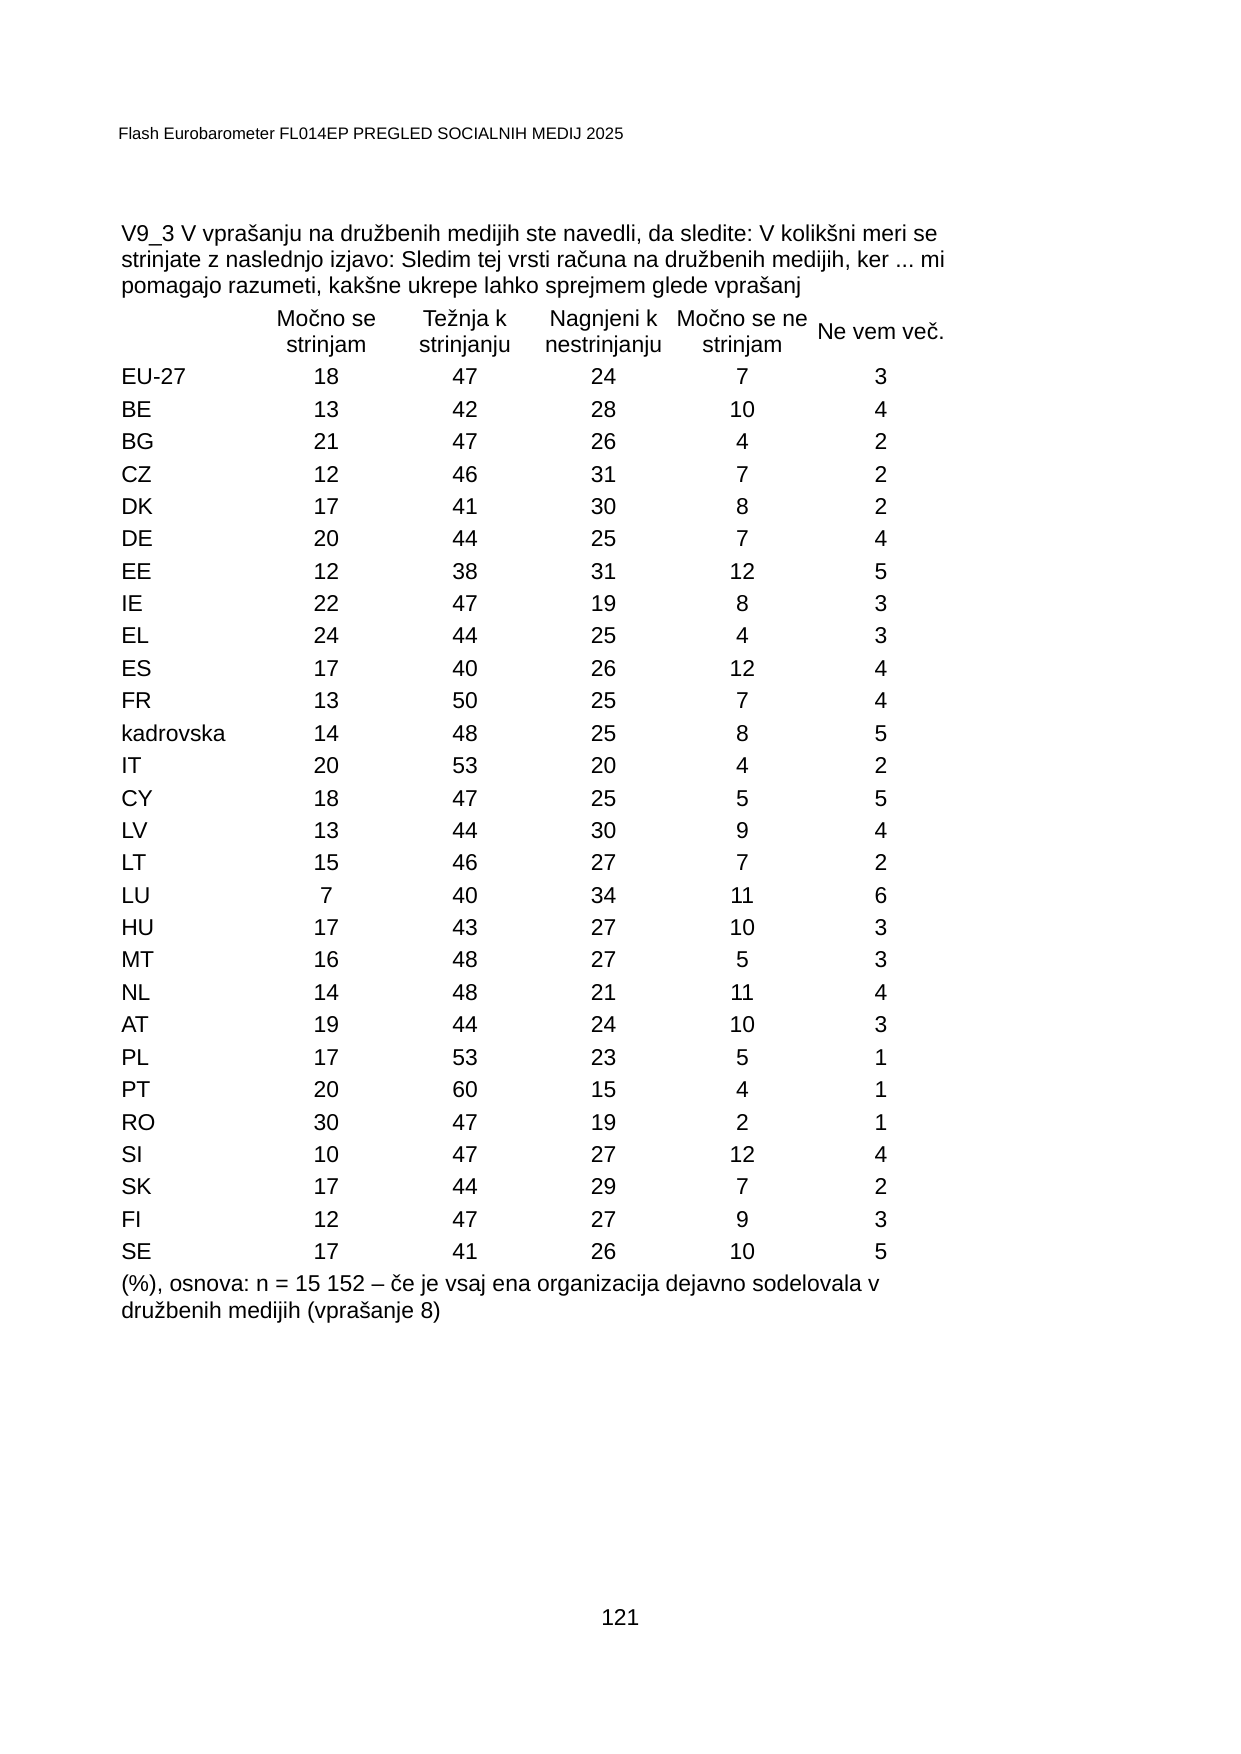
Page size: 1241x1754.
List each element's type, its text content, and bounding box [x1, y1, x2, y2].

table_cell 50 [395, 684, 534, 717]
table_cell 7 [673, 458, 811, 490]
table_cell 4 [673, 1073, 811, 1105]
table_cell 47 [395, 1105, 534, 1138]
table_cell 17 [257, 652, 395, 684]
table_cell 27 [534, 911, 673, 943]
table_cell 48 [395, 976, 534, 1008]
table_cell 10 [673, 1235, 811, 1267]
table_cell 20 [534, 749, 673, 781]
table_cell 11 [673, 879, 811, 911]
table_cell 40 [395, 879, 534, 911]
table_cell 1 [811, 1105, 950, 1138]
table_cell 2 [811, 490, 950, 522]
table_cell 47 [395, 1203, 534, 1235]
table_cell 13 [257, 393, 395, 425]
table_cell 10 [673, 911, 811, 943]
table_cell LV [118, 814, 257, 846]
table_cell 9 [673, 1203, 811, 1235]
table_cell 8 [673, 490, 811, 522]
table_cell 24 [257, 620, 395, 652]
table_cell 1 [811, 1073, 950, 1105]
table_cell 5 [811, 555, 950, 587]
table_cell Močno se strinjam [257, 302, 395, 360]
table_cell EE [118, 555, 257, 587]
table_cell 10 [673, 1008, 811, 1041]
table_cell 34 [534, 879, 673, 911]
table_header V9_3 V vprašanju na družbenih medijih ste navedli, da sledite: V kolikšni meri se strinjate z naslednjo izjavo: Sledim tej vrsti računa na družbenih medijih, ker ... mi pomagajo razumeti, kakšne ukrepe lahko sprejmem glede vprašanj [118, 217, 950, 302]
table_cell 5 [673, 944, 811, 976]
table_cell 15 [257, 846, 395, 879]
table_cell 5 [811, 1235, 950, 1267]
table_cell 24 [534, 360, 673, 393]
table_cell 41 [395, 490, 534, 522]
table_cell PT [118, 1073, 257, 1105]
table_cell 27 [534, 1203, 673, 1235]
table_cell 17 [257, 1041, 395, 1073]
table_cell 2 [673, 1105, 811, 1138]
table_cell 42 [395, 393, 534, 425]
table_cell 7 [257, 879, 395, 911]
table_cell 26 [534, 652, 673, 684]
table_cell MT [118, 944, 257, 976]
table_cell 11 [673, 976, 811, 1008]
table_cell 19 [534, 1105, 673, 1138]
table_cell 7 [673, 1170, 811, 1203]
table_cell 44 [395, 1170, 534, 1203]
table_cell 5 [811, 781, 950, 814]
table_cell 25 [534, 684, 673, 717]
table_cell 46 [395, 458, 534, 490]
table_cell BE [118, 393, 257, 425]
table_cell 21 [257, 425, 395, 457]
table_cell EL [118, 620, 257, 652]
table_cell 5 [811, 717, 950, 749]
table_cell FI [118, 1203, 257, 1235]
table_cell Težnja k strinjanju [395, 302, 534, 360]
table_cell 29 [534, 1170, 673, 1203]
table_cell 46 [395, 846, 534, 879]
table_cell 53 [395, 1041, 534, 1073]
table_cell RO [118, 1105, 257, 1138]
table_cell 18 [257, 781, 395, 814]
table_cell 10 [257, 1138, 395, 1170]
table_cell LT [118, 846, 257, 879]
table_cell 12 [673, 555, 811, 587]
table_cell 43 [395, 911, 534, 943]
table_cell 47 [395, 425, 534, 457]
table_cell 40 [395, 652, 534, 684]
table_cell 23 [534, 1041, 673, 1073]
table_cell 7 [673, 522, 811, 555]
table_cell 2 [811, 749, 950, 781]
table_cell 21 [534, 976, 673, 1008]
table_cell 4 [811, 814, 950, 846]
table_cell DE [118, 522, 257, 555]
table_cell 17 [257, 1170, 395, 1203]
table_cell HU [118, 911, 257, 943]
table_cell 31 [534, 458, 673, 490]
table_cell SI [118, 1138, 257, 1170]
table_cell BG [118, 425, 257, 457]
table_cell 9 [673, 814, 811, 846]
table_cell 14 [257, 976, 395, 1008]
table_cell 48 [395, 717, 534, 749]
table_cell 30 [257, 1105, 395, 1138]
table_cell IT [118, 749, 257, 781]
table_cell 47 [395, 587, 534, 619]
table_cell 20 [257, 522, 395, 555]
table_cell Močno se ne strinjam [673, 302, 811, 360]
table_cell 44 [395, 814, 534, 846]
table_cell 25 [534, 781, 673, 814]
table_cell 17 [257, 490, 395, 522]
table_cell PL [118, 1041, 257, 1073]
table_cell 19 [257, 1008, 395, 1041]
table_cell 17 [257, 1235, 395, 1267]
table_cell 8 [673, 717, 811, 749]
table_cell 7 [673, 846, 811, 879]
table_cell 12 [257, 458, 395, 490]
table_cell SK [118, 1170, 257, 1203]
table_cell 28 [534, 393, 673, 425]
table_cell 31 [534, 555, 673, 587]
table_cell IE [118, 587, 257, 619]
table_cell 16 [257, 944, 395, 976]
table_cell 4 [811, 684, 950, 717]
table_cell 12 [257, 555, 395, 587]
table_cell 3 [811, 587, 950, 619]
table_cell (%), osnova: n = 15 152 – če je vsaj ena organizacija dejavno sodelovala v družbenih medijih (vprašanje 8) [118, 1268, 950, 1326]
table_cell 22 [257, 587, 395, 619]
table_cell 20 [257, 749, 395, 781]
table_cell 25 [534, 522, 673, 555]
table_cell NL [118, 976, 257, 1008]
table_cell 25 [534, 717, 673, 749]
table_cell 30 [534, 814, 673, 846]
table_cell AT [118, 1008, 257, 1041]
table_cell 27 [534, 1138, 673, 1170]
table_cell [118, 302, 257, 360]
table_cell SE [118, 1235, 257, 1267]
table_cell 3 [811, 360, 950, 393]
table_cell 3 [811, 620, 950, 652]
table_cell 18 [257, 360, 395, 393]
table_cell 47 [395, 781, 534, 814]
table_cell 10 [673, 393, 811, 425]
table_cell 6 [811, 879, 950, 911]
table_cell 4 [673, 620, 811, 652]
table_cell 26 [534, 425, 673, 457]
table_cell 4 [673, 749, 811, 781]
table_cell 4 [811, 393, 950, 425]
table_cell Ne vem več. [811, 302, 950, 360]
table_cell 15 [534, 1073, 673, 1105]
table_cell 7 [673, 684, 811, 717]
table_cell 27 [534, 846, 673, 879]
table_cell 4 [673, 425, 811, 457]
table_cell 17 [257, 911, 395, 943]
table_cell 13 [257, 684, 395, 717]
table_cell FR [118, 684, 257, 717]
table_cell ES [118, 652, 257, 684]
table_cell 2 [811, 846, 950, 879]
table_cell 19 [534, 587, 673, 619]
table_cell 8 [673, 587, 811, 619]
table_cell 13 [257, 814, 395, 846]
table_cell 4 [811, 976, 950, 1008]
table_cell 3 [811, 944, 950, 976]
table_cell 2 [811, 1170, 950, 1203]
table_cell 47 [395, 1138, 534, 1170]
table_cell 1 [811, 1041, 950, 1073]
table_cell 41 [395, 1235, 534, 1267]
table_cell LU [118, 879, 257, 911]
table_cell kadrovska [118, 717, 257, 749]
table_cell 12 [673, 652, 811, 684]
table_cell 12 [673, 1138, 811, 1170]
table_cell 2 [811, 425, 950, 457]
table_cell 27 [534, 944, 673, 976]
table_cell CY [118, 781, 257, 814]
table_cell CZ [118, 458, 257, 490]
table_cell 4 [811, 522, 950, 555]
table_cell 44 [395, 1008, 534, 1041]
table_cell 48 [395, 944, 534, 976]
table_cell 30 [534, 490, 673, 522]
table_cell 3 [811, 911, 950, 943]
table_cell 47 [395, 360, 534, 393]
table_cell 53 [395, 749, 534, 781]
table_cell 14 [257, 717, 395, 749]
table_cell 12 [257, 1203, 395, 1235]
table_cell Nagnjeni k nestrinjanju [534, 302, 673, 360]
table_cell 38 [395, 555, 534, 587]
table_cell 20 [257, 1073, 395, 1105]
table_cell 25 [534, 620, 673, 652]
table_cell 4 [811, 1138, 950, 1170]
table_cell 2 [811, 458, 950, 490]
table_cell DK [118, 490, 257, 522]
table_cell 3 [811, 1203, 950, 1235]
table_cell 44 [395, 620, 534, 652]
table_cell 5 [673, 1041, 811, 1073]
table_cell 7 [673, 360, 811, 393]
table_cell 60 [395, 1073, 534, 1105]
table_cell 24 [534, 1008, 673, 1041]
table_cell 3 [811, 1008, 950, 1041]
table_cell EU-27 [118, 360, 257, 393]
table_cell 44 [395, 522, 534, 555]
table_cell 5 [673, 781, 811, 814]
table_cell 26 [534, 1235, 673, 1267]
table_cell 4 [811, 652, 950, 684]
